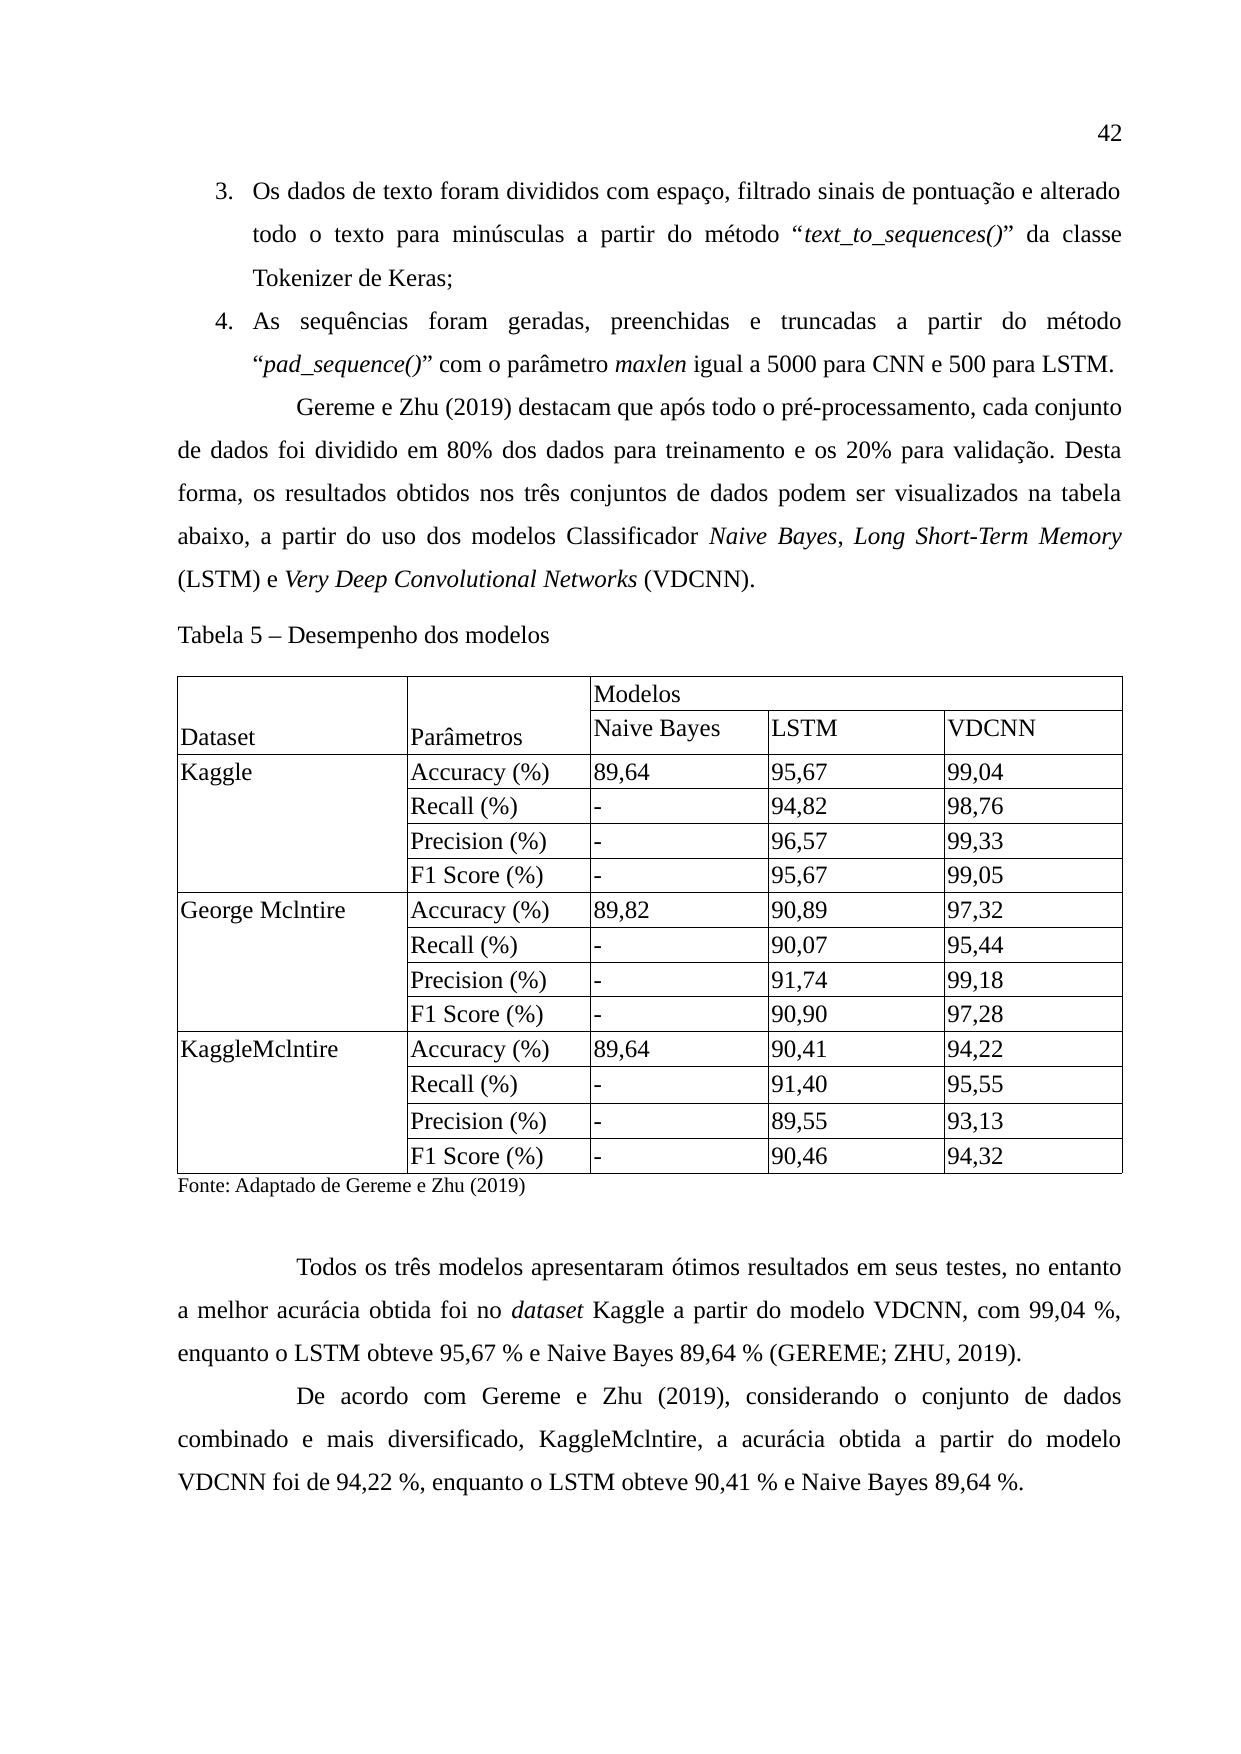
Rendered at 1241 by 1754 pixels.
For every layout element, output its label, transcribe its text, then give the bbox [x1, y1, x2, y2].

table_cell Precision (%) [408, 824, 590, 858]
table_cell KaggleMclntire [178, 1032, 407, 1173]
table_cell LSTM [769, 711, 944, 753]
table_cell 98,76 [945, 789, 1122, 823]
table_cell Accuracy (%) [408, 755, 590, 788]
table_cell 95,67 [769, 859, 944, 892]
table_cell Naive Bayes [591, 711, 768, 753]
table_cell 89,64 [591, 1032, 768, 1066]
table_cell Accuracy (%) [408, 893, 590, 927]
text Todos os três modelos apresentaram ótimos resultados em seus testes, no entanto a melhor acurácia obtida foi no dataset Kaggle a partir do modelo VDCNN, com 99,04 %, enquanto o LSTM obteve 95,67 % e Naive Bayes 89,64 % (GEREME; ZHU, 2019). [177, 1252, 1122, 1367]
table_cell - [591, 963, 768, 996]
table_cell 89,82 [591, 893, 768, 927]
table_cell 90,41 [769, 1032, 944, 1066]
table_cell VDCNN [945, 711, 1122, 753]
table_cell Recall (%) [408, 928, 590, 962]
table_cell F1 Score (%) [408, 1139, 590, 1173]
list As sequências foram geradas, preenchidas e truncadas a partir do método “pad_sequence()” com o parâmetro maxlen igual a 5000 para CNN e 500 para LSTM. [215, 306, 1122, 378]
table_cell Precision (%) [408, 963, 590, 996]
table_cell 99,05 [945, 859, 1122, 892]
table_cell 99,04 [945, 755, 1122, 788]
text Fonte: Adaptado de Gereme e Zhu (2019) [177, 1174, 1122, 1197]
table_cell 93,13 [945, 1104, 1122, 1138]
table_cell 97,32 [945, 893, 1122, 927]
table_header Parâmetros [408, 677, 590, 753]
table_cell 95,44 [945, 928, 1122, 962]
text Tabela 5 – Desempenho dos modelos [177, 620, 1122, 649]
text De acordo com Gereme e Zhu (2019), considerando o conjunto de dados combinado e mais diversificado, KaggleMclntire, a acurácia obtida a partir do modelo VDCNN foi de 94,22 %, enquanto o LSTM obteve 90,41 % e Naive Bayes 89,64 %. [177, 1381, 1122, 1496]
table_cell - [591, 824, 768, 858]
table_cell 89,64 [591, 755, 768, 788]
table_cell F1 Score (%) [408, 859, 590, 892]
table_cell - [591, 997, 768, 1031]
table_cell - [591, 789, 768, 823]
table_cell Recall (%) [408, 1067, 590, 1103]
table_cell 96,57 [769, 824, 944, 858]
table_cell - [591, 928, 768, 962]
table_cell Kaggle [178, 755, 407, 892]
table_cell 89,55 [769, 1104, 944, 1138]
table_header Modelos [591, 677, 1122, 710]
table_cell George Mclntire [178, 893, 407, 1031]
table_cell - [591, 1104, 768, 1138]
table_cell - [591, 1139, 768, 1173]
table_cell - [591, 1067, 768, 1103]
table_cell 95,55 [945, 1067, 1122, 1103]
table_cell Recall (%) [408, 789, 590, 823]
table_cell 97,28 [945, 997, 1122, 1031]
table_cell 94,32 [945, 1139, 1122, 1173]
table_cell 99,33 [945, 824, 1122, 858]
table_header Dataset [178, 677, 407, 753]
table_cell 90,90 [769, 997, 944, 1031]
table_cell 90,07 [769, 928, 944, 962]
table_cell 91,74 [769, 963, 944, 996]
table_cell F1 Score (%) [408, 997, 590, 1031]
table_cell 90,89 [769, 893, 944, 927]
table_cell Accuracy (%) [408, 1032, 590, 1066]
table_cell 94,82 [769, 789, 944, 823]
table_cell 91,40 [769, 1067, 944, 1103]
table_cell 90,46 [769, 1139, 944, 1173]
table_cell - [591, 859, 768, 892]
table_cell 95,67 [769, 755, 944, 788]
table_cell 99,18 [945, 963, 1122, 996]
table_cell 94,22 [945, 1032, 1122, 1066]
list Os dados de texto foram divididos com espaço, filtrado sinais de pontuação e alterado todo o texto para minúsculas a partir do método “text_to_sequences()” da classe Tokenizer de Keras; [215, 176, 1122, 291]
table_cell Precision (%) [408, 1104, 590, 1138]
text Gereme e Zhu (2019) destacam que após todo o pré-processamento, cada conjunto de dados foi dividido em 80% dos dados para treinamento e os 20% para validação. Desta forma, os resultados obtidos nos três conjuntos de dados podem ser visualizados na tabela abaixo, a partir do uso dos modelos Classificador Naive Bayes, Long Short-Term Memory (LSTM) e Very Deep Convolutional Networks (VDCNN). [177, 392, 1122, 593]
